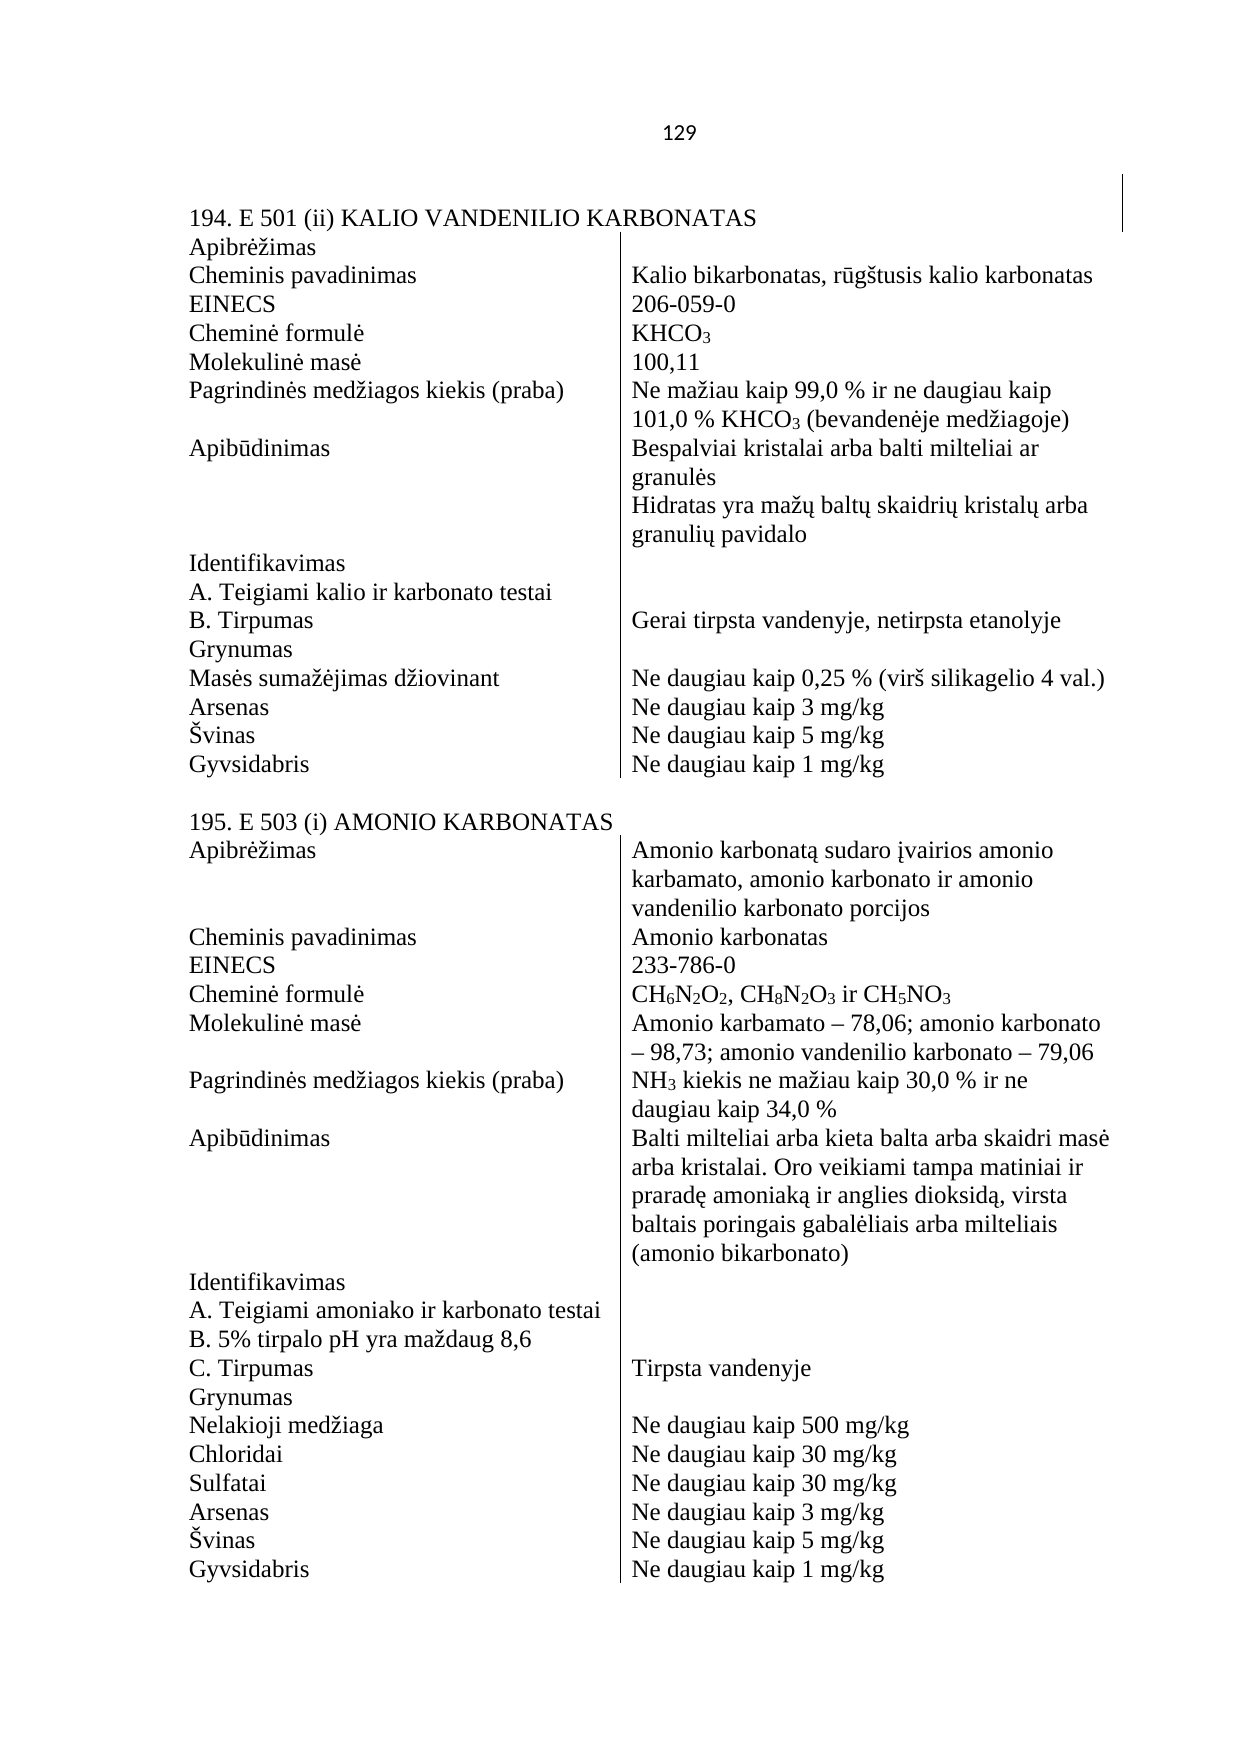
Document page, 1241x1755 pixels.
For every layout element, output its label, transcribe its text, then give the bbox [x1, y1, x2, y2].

table_cell Pagrindinės medžiagos kiekis (praba) [177, 1065, 620, 1123]
table_cell Ne daugiau kaip 30 mg/kg [621, 1439, 1122, 1468]
table_cell [621, 232, 1122, 260]
table_cell Ne daugiau kaip 0,25 % (virš silikagelio 4 val.) [621, 663, 1122, 692]
table_cell Tirpsta vandenyje [621, 1353, 1122, 1382]
table_cell EINECS [177, 289, 620, 318]
table_cell Gyvsidabris [177, 749, 620, 778]
table_cell [621, 1267, 1122, 1295]
table_cell Apibrėžimas [177, 232, 620, 260]
table_cell Cheminis pavadinimas [177, 260, 620, 289]
table_cell Amonio karbamato – 78,06; amonio karbonato – 98,73; amonio vandenilio karbonato – 79,06 [621, 1008, 1122, 1065]
table_cell Chloridai [177, 1439, 620, 1468]
table_cell Ne daugiau kaip 5 mg/kg [621, 1525, 1122, 1554]
table_cell Apibūdinimas [177, 1123, 620, 1267]
table_cell Ne daugiau kaip 500 mg/kg [621, 1410, 1122, 1439]
table_cell Švinas [177, 1525, 620, 1554]
table_cell 233-786-0 [621, 950, 1122, 979]
table_cell Ne daugiau kaip 30 mg/kg [621, 1468, 1122, 1497]
table_cell 100,11 [621, 347, 1122, 375]
table_cell Masės sumažėjimas džiovinant [177, 663, 620, 692]
table_cell 206-059-0 [621, 289, 1122, 318]
table_cell NH3 kiekis ne mažiau kaip 30,0 % ir ne daugiau kaip 34,0 % [621, 1065, 1122, 1123]
table_cell Apibrėžimas [177, 835, 620, 922]
table_cell Amonio karbonatą sudaro įvairios amonio karbamato, amonio karbonato ir amonio vandenilio karbonato porcijos [621, 835, 1122, 922]
table_cell Gerai tirpsta vandenyje, netirpsta etanolyje [621, 605, 1122, 634]
table_cell EINECS [177, 950, 620, 979]
table_cell Molekulinė masė [177, 1008, 620, 1065]
table_cell [621, 1295, 1122, 1324]
table_cell Ne mažiau kaip 99,0 % ir ne daugiau kaip 101,0 % KHCO3 (bevandenėje medžiagoje) [621, 375, 1122, 433]
table_header 195. E 503 (i) AMONIO KARBONATAS [177, 807, 1122, 835]
table_cell Bespalviai kristalai arba balti milteliai ar granulės Hidratas yra mažų baltų skaidrių kristalų arba granulių pavidalo [621, 433, 1122, 548]
table_cell 194. E 501 (ii) KALIO VANDENILIO KARBONATAS [177, 174, 1122, 232]
table_cell Pagrindinės medžiagos kiekis (praba) [177, 375, 620, 433]
table_cell Arsenas [177, 1497, 620, 1525]
table_cell Cheminis pavadinimas [177, 922, 620, 950]
table_cell [621, 1382, 1122, 1410]
table_cell Apibūdinimas [177, 433, 620, 548]
table_cell Identifikavimas [177, 548, 620, 577]
table_cell [621, 548, 1122, 577]
table_cell Kalio bikarbonatas, rūgštusis kalio karbonatas [621, 260, 1122, 289]
table_cell Cheminė formulė [177, 318, 620, 347]
table_cell Ne daugiau kaip 1 mg/kg [621, 749, 1122, 778]
table_cell A. Teigiami amoniako ir karbonato testai [177, 1295, 620, 1324]
table_cell CH6N2O2, CH8N2O3 ir CH5NO3 [621, 979, 1122, 1008]
table_cell Balti milteliai arba kieta balta arba skaidri masė arba kristalai. Oro veikiami tampa matiniai ir praradę amoniaką ir anglies dioksidą, virsta baltais poringais gabalėliais arba milteliais (amonio bikarbonato) [621, 1123, 1122, 1267]
table_cell Arsenas [177, 692, 620, 720]
table_cell B. Tirpumas [177, 605, 620, 634]
table_cell Švinas [177, 720, 620, 749]
table_cell [621, 1324, 1122, 1353]
table_cell Ne daugiau kaip 3 mg/kg [621, 692, 1122, 720]
table_cell Cheminė formulė [177, 979, 620, 1008]
table_cell Nelakioji medžiaga [177, 1410, 620, 1439]
table_cell B. 5% tirpalo pH yra maždaug 8,6 [177, 1324, 620, 1353]
table_cell Ne daugiau kaip 1 mg/kg [621, 1554, 1122, 1583]
table_cell KHCO3 [621, 318, 1122, 347]
table_cell [621, 577, 1122, 605]
table_cell [621, 634, 1122, 663]
table_cell Ne daugiau kaip 5 mg/kg [621, 720, 1122, 749]
table_cell Amonio karbonatas [621, 922, 1122, 950]
table_cell Molekulinė masė [177, 347, 620, 375]
table_cell Grynumas [177, 634, 620, 663]
table_cell Ne daugiau kaip 3 mg/kg [621, 1497, 1122, 1525]
table_cell Gyvsidabris [177, 1554, 620, 1583]
table_cell C. Tirpumas [177, 1353, 620, 1382]
table_cell A. Teigiami kalio ir karbonato testai [177, 577, 620, 605]
table_cell Identifikavimas [177, 1267, 620, 1295]
table_cell Grynumas [177, 1382, 620, 1410]
table_cell Sulfatai [177, 1468, 620, 1497]
